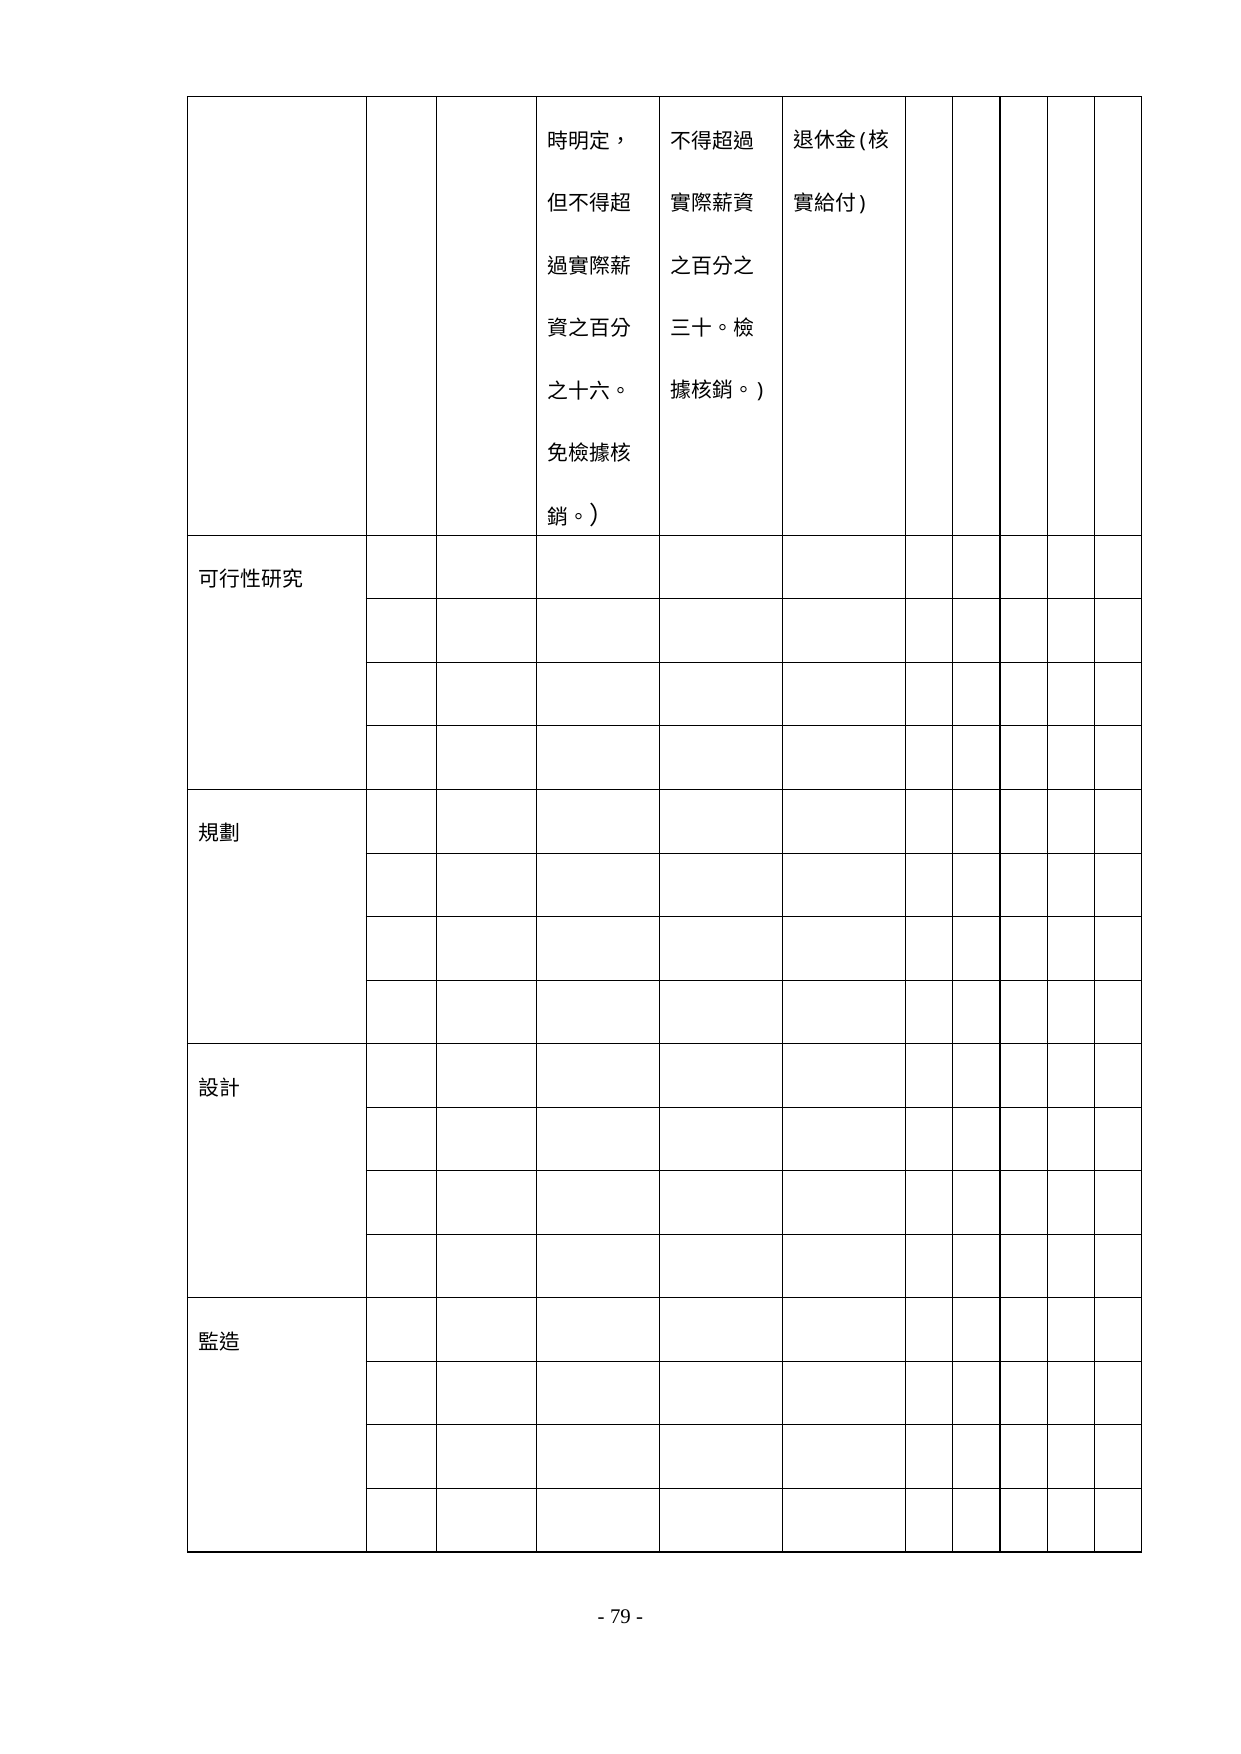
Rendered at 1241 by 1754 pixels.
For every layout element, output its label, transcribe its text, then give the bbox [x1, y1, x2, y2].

table_cell [953, 1235, 999, 1297]
table_cell [1048, 917, 1094, 979]
table_cell [437, 1489, 536, 1551]
table_header [1048, 97, 1094, 535]
table_cell [1001, 1108, 1047, 1170]
table_cell [1095, 726, 1141, 789]
table_cell [1048, 536, 1094, 598]
table_cell [660, 536, 782, 598]
table_cell [537, 854, 659, 916]
table_cell [783, 1362, 905, 1424]
table_cell [367, 726, 436, 789]
table_cell [660, 1298, 782, 1361]
table_cell [1095, 536, 1141, 598]
table_cell [1048, 726, 1094, 789]
table_cell [367, 790, 436, 852]
table_cell [1048, 790, 1094, 852]
table_cell [1095, 790, 1141, 852]
table_header 退休金(核實給付) [783, 97, 905, 535]
table_cell [660, 917, 782, 979]
table_cell [783, 1044, 905, 1107]
table_cell [660, 1235, 782, 1297]
table_header [188, 97, 366, 535]
table_cell [1048, 1171, 1094, 1234]
table_cell [1095, 917, 1141, 979]
table_cell [437, 1362, 536, 1424]
table_cell [906, 1362, 952, 1424]
table_cell [783, 726, 905, 789]
table_cell [437, 726, 536, 789]
table_cell [1001, 790, 1047, 852]
table_cell [1095, 1425, 1141, 1488]
table_cell [537, 917, 659, 979]
table_cell [537, 1362, 659, 1424]
table_cell [367, 981, 436, 1043]
table_cell [953, 981, 999, 1043]
table_cell [783, 1235, 905, 1297]
table_cell [437, 1171, 536, 1234]
table_cell [953, 1044, 999, 1107]
table_header [367, 97, 436, 535]
table_cell [1048, 1425, 1094, 1488]
table_cell [906, 981, 952, 1043]
table_cell [1048, 663, 1094, 725]
table_cell [1048, 1362, 1094, 1424]
table_cell [1001, 854, 1047, 916]
table_header [1001, 97, 1047, 535]
table_cell [437, 536, 536, 598]
table_cell [437, 1044, 536, 1107]
table_cell [537, 599, 659, 662]
table_cell [906, 1298, 952, 1361]
table_cell [953, 1362, 999, 1424]
table_cell [783, 790, 905, 852]
table_cell [906, 917, 952, 979]
table_cell [437, 854, 536, 916]
table_cell [537, 726, 659, 789]
table_cell [1095, 599, 1141, 662]
table_cell [367, 917, 436, 979]
table_cell [367, 1044, 436, 1107]
table_cell [537, 981, 659, 1043]
table_cell [1095, 1489, 1141, 1551]
table_cell [906, 1425, 952, 1488]
table_cell [1095, 1298, 1141, 1361]
table_cell [906, 663, 952, 725]
table_cell [783, 663, 905, 725]
table_cell [367, 1171, 436, 1234]
table_cell [953, 663, 999, 725]
table_cell [367, 854, 436, 916]
table_cell [1001, 1171, 1047, 1234]
table_cell [953, 1425, 999, 1488]
table_cell [537, 536, 659, 598]
table_cell [537, 1425, 659, 1488]
table_cell [660, 1489, 782, 1551]
table_header 時明定，但不得超過實際薪資之百分之十六。免檢據核銷。） [537, 97, 659, 535]
table_cell [660, 1108, 782, 1170]
table_cell [1095, 1235, 1141, 1297]
table_cell [367, 663, 436, 725]
table_cell [660, 854, 782, 916]
table_cell [1001, 917, 1047, 979]
table_cell [437, 1298, 536, 1361]
table_cell [1001, 981, 1047, 1043]
table_cell [906, 1489, 952, 1551]
table_cell [437, 1108, 536, 1170]
table_cell [906, 854, 952, 916]
table_cell [1001, 1425, 1047, 1488]
table_cell [1048, 1489, 1094, 1551]
table_cell [1048, 1298, 1094, 1361]
table_cell [953, 536, 999, 598]
table_cell [906, 726, 952, 789]
table_cell [953, 790, 999, 852]
table_cell [660, 1171, 782, 1234]
table_cell [906, 1171, 952, 1234]
table_cell [537, 1171, 659, 1234]
table_cell [1095, 1108, 1141, 1170]
table_cell [367, 1425, 436, 1488]
table_header 不得超過實際薪資之百分之三十。檢據核銷。) [660, 97, 782, 535]
table_cell [953, 854, 999, 916]
table_cell [1001, 1489, 1047, 1551]
table_cell [783, 917, 905, 979]
table_cell [1095, 981, 1141, 1043]
table_cell 設計 [188, 1044, 366, 1297]
table_cell [537, 1235, 659, 1297]
table_cell [953, 917, 999, 979]
table_cell [437, 790, 536, 852]
table_cell [660, 1362, 782, 1424]
table_cell [1001, 1235, 1047, 1297]
table_cell [367, 1235, 436, 1297]
table_cell [367, 536, 436, 598]
table_cell [1001, 726, 1047, 789]
table_cell [1001, 599, 1047, 662]
table_cell [1001, 663, 1047, 725]
table_cell [660, 790, 782, 852]
table_cell [367, 1298, 436, 1361]
table_cell [783, 854, 905, 916]
table_cell [953, 1171, 999, 1234]
table_cell [1095, 1362, 1141, 1424]
table_cell [1001, 536, 1047, 598]
table_cell 可行性研究 [188, 536, 366, 789]
table_cell [1095, 854, 1141, 916]
table_cell [437, 1235, 536, 1297]
table_cell [953, 1298, 999, 1361]
table_cell [1095, 1044, 1141, 1107]
table_cell [660, 663, 782, 725]
table_cell [953, 726, 999, 789]
table_cell 規劃 [188, 790, 366, 1043]
table_header [437, 97, 536, 535]
table_cell [783, 1171, 905, 1234]
table_cell [1048, 1044, 1094, 1107]
table_cell [660, 726, 782, 789]
table_cell [783, 1425, 905, 1488]
table_cell [953, 1108, 999, 1170]
table_cell [367, 1108, 436, 1170]
table_cell [437, 663, 536, 725]
table_cell [906, 536, 952, 598]
table_cell [660, 981, 782, 1043]
table_cell [783, 1489, 905, 1551]
table_cell [537, 1108, 659, 1170]
table_cell [367, 1489, 436, 1551]
table_cell [537, 790, 659, 852]
table_cell [1001, 1044, 1047, 1107]
table_cell [437, 981, 536, 1043]
table_cell [660, 599, 782, 662]
table_cell [1048, 1108, 1094, 1170]
table_cell [1095, 663, 1141, 725]
table_cell [906, 1044, 952, 1107]
table_cell [906, 599, 952, 662]
table_cell [783, 981, 905, 1043]
table_cell [437, 917, 536, 979]
table_cell [537, 1298, 659, 1361]
table_cell [783, 536, 905, 598]
table_cell [1048, 1235, 1094, 1297]
table_cell [660, 1044, 782, 1107]
table_cell [906, 1108, 952, 1170]
table_header [906, 97, 952, 535]
table_cell [537, 1044, 659, 1107]
table_cell [1001, 1362, 1047, 1424]
table_cell [906, 790, 952, 852]
table_cell [1001, 1298, 1047, 1361]
table_cell [783, 1108, 905, 1170]
table_cell [367, 599, 436, 662]
table_cell [906, 1235, 952, 1297]
table_cell [953, 1489, 999, 1551]
table_cell [1048, 854, 1094, 916]
table_cell [783, 599, 905, 662]
table_cell 監造 [188, 1298, 366, 1551]
table_cell [437, 599, 536, 662]
table_cell [367, 1362, 436, 1424]
table_cell [437, 1425, 536, 1488]
table_cell [1048, 599, 1094, 662]
table_cell [660, 1425, 782, 1488]
table_header [1095, 97, 1141, 535]
table_cell [953, 599, 999, 662]
table_cell [537, 663, 659, 725]
table_cell [1048, 981, 1094, 1043]
table_cell [783, 1298, 905, 1361]
table_cell [537, 1489, 659, 1551]
table_header [953, 97, 999, 535]
table_cell [1095, 1171, 1141, 1234]
